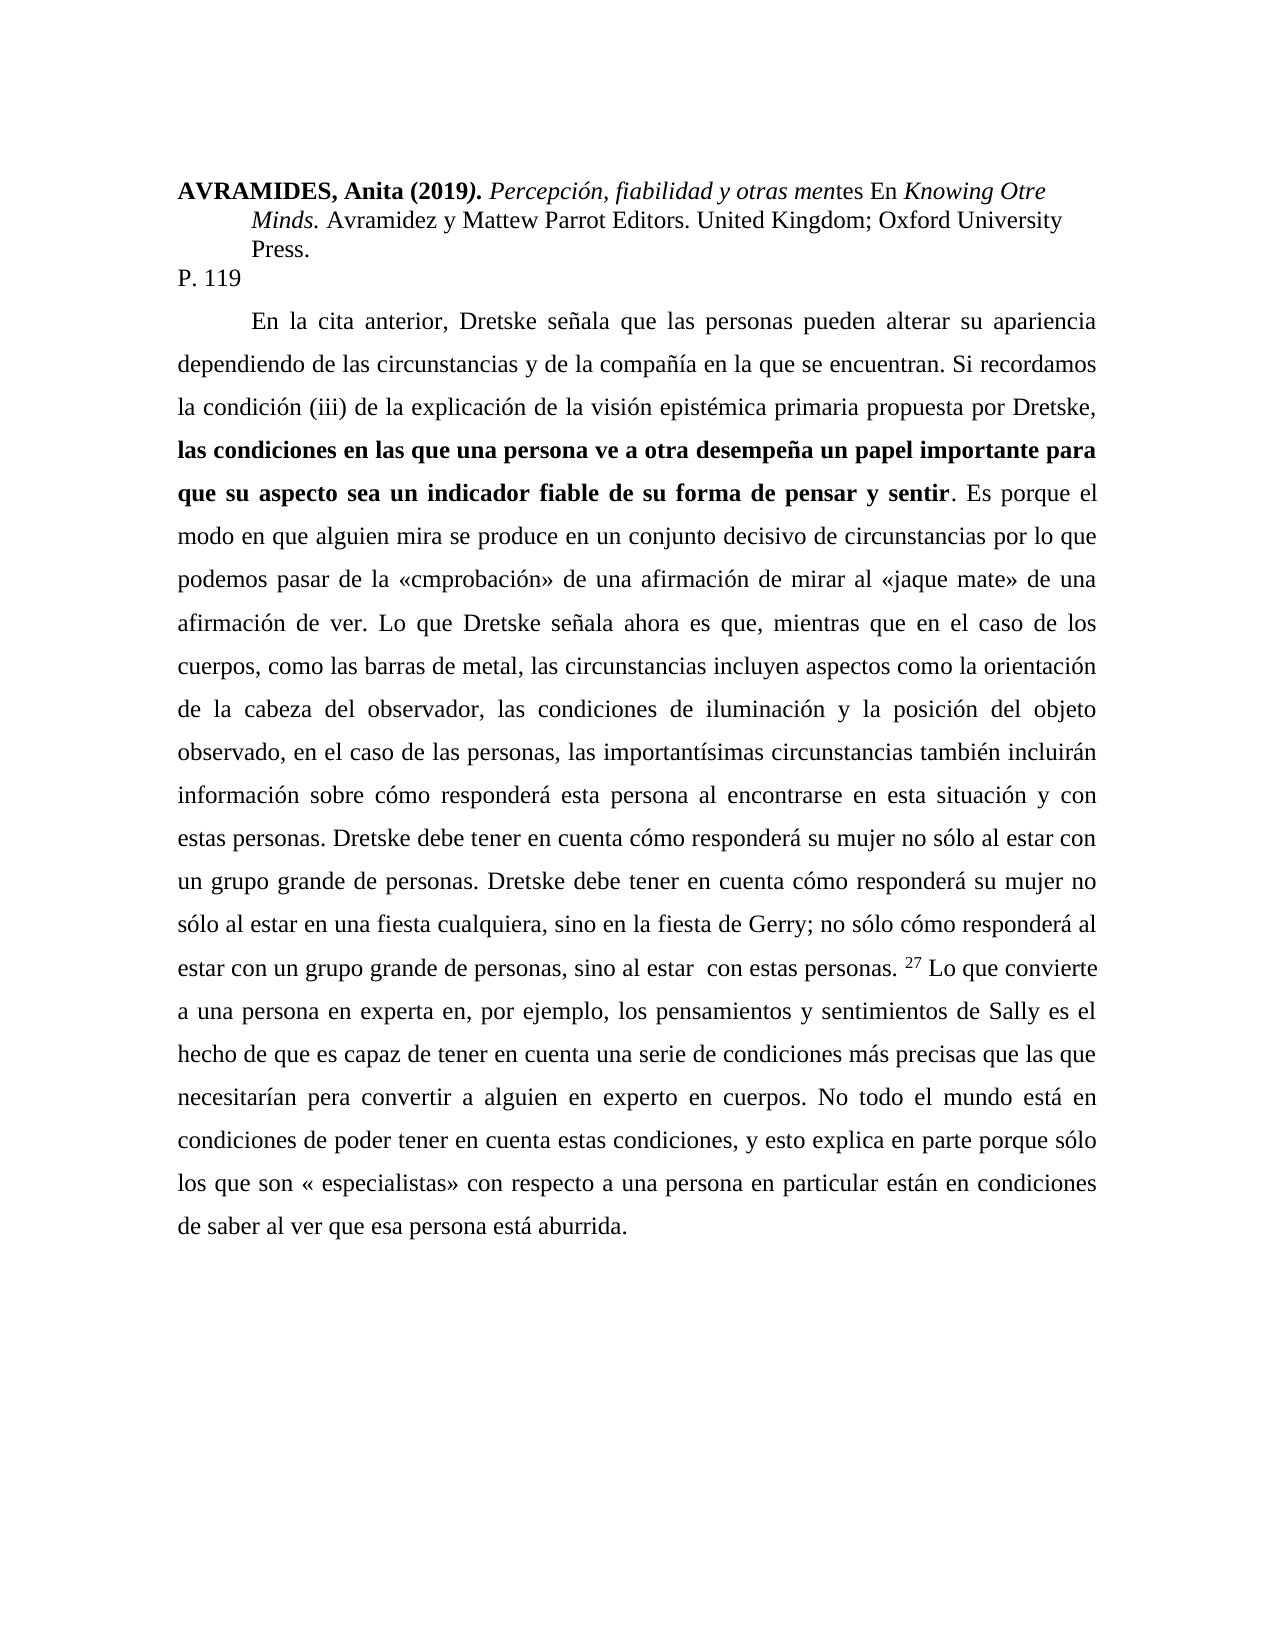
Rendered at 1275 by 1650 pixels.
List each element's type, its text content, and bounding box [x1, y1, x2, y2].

text AVRAMIDES, Anita (2019). Percepción, fiabilidad y otras mentes En Knowing Otre Minds. Avramidez y Mattew Parrot Editors. United Kingdom; Oxford University Press. [177, 176, 1098, 263]
text P. 119 [177, 263, 1098, 291]
text En la cita anterior, Dretske señala que las personas pueden alterar su apariencia dependiendo de las circunstancias y de la compañía en la que se encuentran. Si recordamos la condición (iii) de la explicación de la visión epistémica primaria propuesta por Dretske, las condiciones en las que una persona ve a otra desempeña un papel importante para que su aspecto sea un indicador fiable de su forma de pensar y sentir. Es porque el modo en que alguien mira se produce en un conjunto decisivo de circunstancias por lo que podemos pasar de la «cmprobación» de una afirmación de mirar al «jaque mate» de una afirmación de ver. Lo que Dretske señala ahora es que, mientras que en el caso de los cuerpos, como las barras de metal, las circunstancias incluyen aspectos como la orientación de la cabeza del observador, las condiciones de iluminación y la posición del objeto observado, en el caso de las personas, las importantísimas circunstancias también incluirán información sobre cómo responderá esta persona al encontrarse en esta situación y con estas personas. Dretske debe tener en cuenta cómo responderá su mujer no sólo al estar con un grupo grande de personas. Dretske debe tener en cuenta cómo responderá su mujer no sólo al estar en una fiesta cualquiera, sino en la fiesta de Gerry; no sólo cómo responderá al estar con un grupo grande de personas, sino al estar con estas personas. 27 Lo que convierte a una persona en experta en, por ejemplo, los pensamientos y sentimientos de Sally es el hecho de que es capaz de tener en cuenta una serie de condiciones más precisas que las que necesitarían pera convertir a alguien en experto en cuerpos. No todo el mundo está en condiciones de poder tener en cuenta estas condiciones, y esto explica en parte porque sólo los que son « especialistas» con respecto a una persona en particular están en condiciones de saber al ver que esa persona está aburrida. [177, 306, 1098, 1240]
